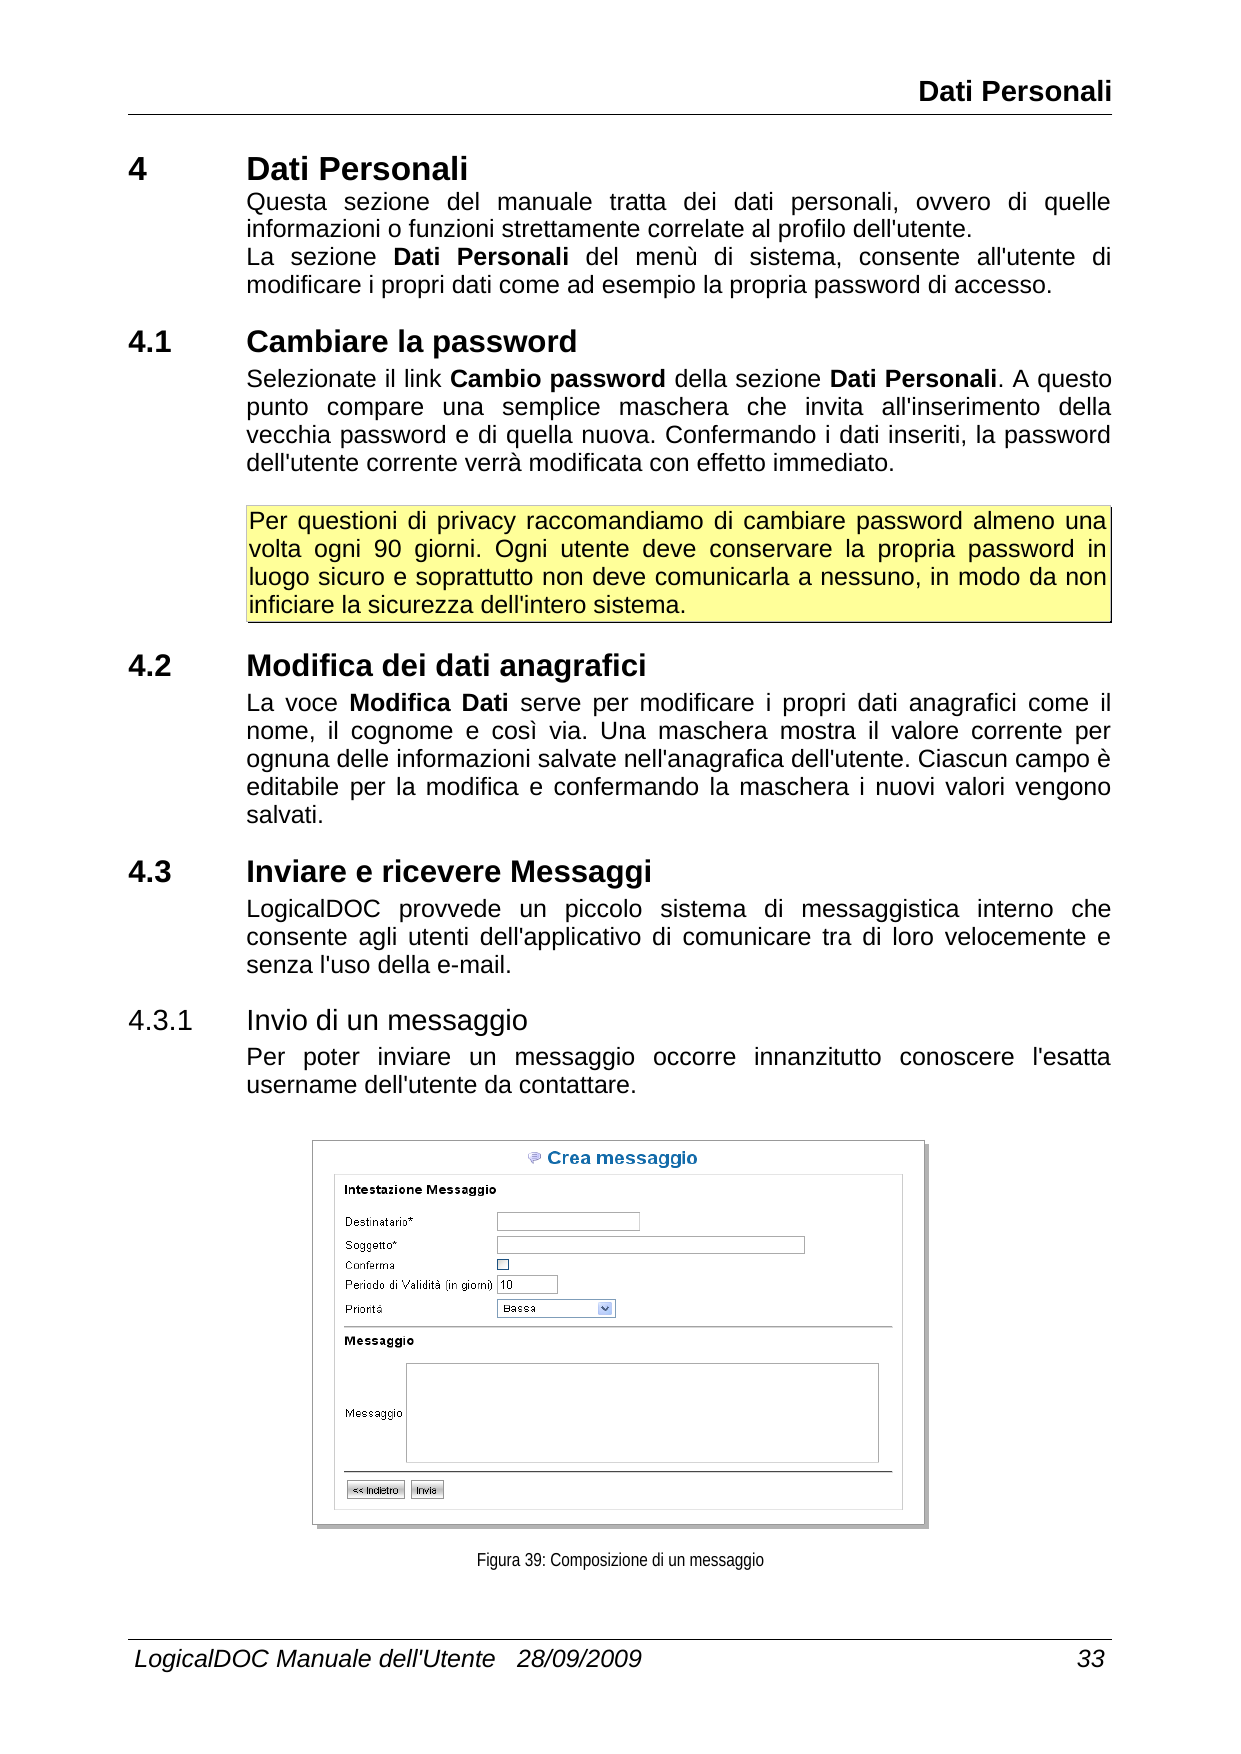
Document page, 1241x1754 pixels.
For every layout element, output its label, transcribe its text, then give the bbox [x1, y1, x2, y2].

text La sezione Dati Personali del menù di sistema, consente all'utente di modificare i propri dati come ad esempio la propria password di accesso. [246, 243, 1112, 299]
text Figura 39: Composizione di un messaggio [305, 1548, 936, 1571]
subtitle Inviare e ricevere Messaggi [128, 854, 1112, 889]
text Questa sezione del manuale tratta dei dati personali, ovvero di quelle informazioni o funzioni strettamente correlate al profilo dell'utente. [246, 187, 1112, 243]
text LogicalDOC provvede un piccolo sistema di messaggistica interno che consente agli utenti dell'applicativo di comunicare tra di loro velocemente e senza l'uso della e-mail. [246, 895, 1112, 979]
text Selezionate il link Cambio password della sezione Dati Personali. A questo punto compare una semplice maschera che invita all'inserimento della vecchia password e di quella nuova. Confermando i dati inseriti, la password dell'utente corrente verrà modificata con effetto immediato. [246, 365, 1112, 477]
subtitle Invio di un messaggio [128, 1004, 1112, 1036]
subtitle Dati Personali [128, 150, 1112, 187]
subtitle Modifica dei dati anagrafici [128, 648, 1112, 683]
text Per questioni di privacy raccomandiamo di cambiare password almeno una volta ogni 90 giorni. Ogni utente deve conservare la propria password in luogo sicuro e soprattutto non deve comunicarla a nessuno, in modo da non inficiare la sicurezza dell'intero sistema. [247, 506, 1110, 621]
subtitle Cambiare la password [128, 324, 1112, 359]
text La voce Modifica Dati serve per modificare i propri dati anagrafici come il nome, il cognome e così via. Una maschera mostra il valore corrente per ognuna delle informazioni salvate nell'anagrafica dell'utente. Ciascun campo è editabile per la modifica e confermando la maschera i nuovi valori vengono salvati. [246, 689, 1112, 829]
text Per poter inviare un messaggio occorre innanzitutto conoscere l'esatta username dell'utente da contattare. [246, 1042, 1112, 1098]
